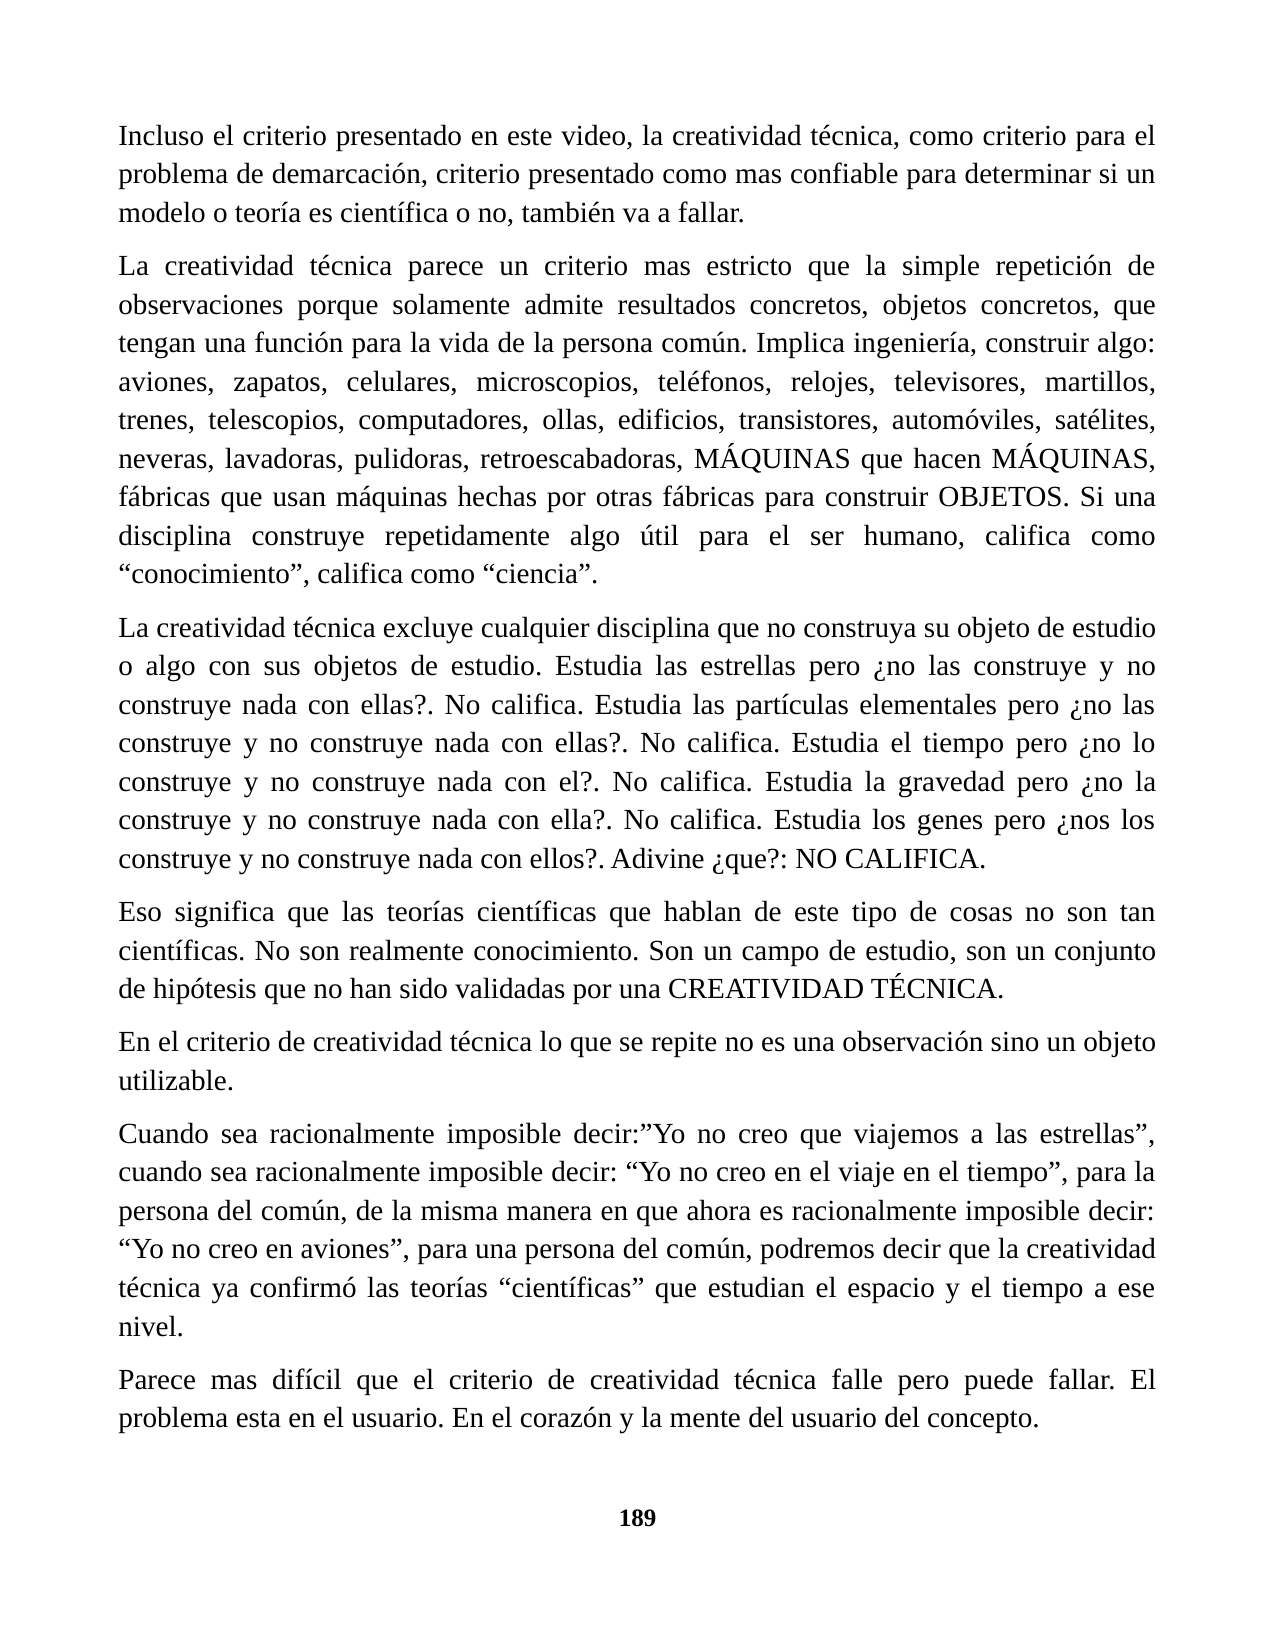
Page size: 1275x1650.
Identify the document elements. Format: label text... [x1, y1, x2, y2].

text En el criterio de creatividad técnica lo que se repite no es una observación sino un objeto utilizable. [118, 1024, 1157, 1096]
text La creatividad técnica parece un criterio mas estricto que la simple repetición de observaciones porque solamente admite resultados concretos, objetos concretos, que tengan una función para la vida de la persona común. Implica ingeniería, construir algo: aviones, zapatos, celulares, microscopios, teléfonos, relojes, televisores, martillos, trenes, telescopios, computadores, ollas, edificios, transistores, automóviles, satélites, neveras, lavadoras, pulidoras, retroescabadoras, MÁQUINAS que hacen MÁQUINAS, fábricas que usan máquinas hechas por otras fábricas para construir OBJETOS. Si una disciplina construye repetidamente algo útil para el ser humano, califica como “conocimiento”, califica como “ciencia”. [118, 248, 1157, 590]
text Incluso el criterio presentado en este video, la creatividad técnica, como criterio para el problema de demarcación, criterio presentado como mas confiable para determinar si un modelo o teoría es científica o no, también va a fallar. [118, 118, 1157, 229]
text Parece mas difícil que el criterio de creatividad técnica falle pero puede fallar. El problema esta en el usuario. En el corazón y la mente del usuario del concepto. [118, 1362, 1157, 1434]
text La creatividad técnica excluye cualquier disciplina que no construya su objeto de estudio o algo con sus objetos de estudio. Estudia las estrellas pero ¿no las construye y no construye nada con ellas?. No califica. Estudia las partículas elementales pero ¿no las construye y no construye nada con ellas?. No califica. Estudia el tiempo pero ¿no lo construye y no construye nada con el?. No califica. Estudia la gravedad pero ¿no la construye y no construye nada con ella?. No califica. Estudia los genes pero ¿nos los construye y no construye nada con ellos?. Adivine ¿que?: NO CALIFICA. [118, 610, 1157, 874]
text Cuando sea racionalmente imposible decir:”Yo no creo que viajemos a las estrellas”, cuando sea racionalmente imposible decir: “Yo no creo en el viaje en el tiempo”, para la persona del común, de la misma manera en que ahora es racionalmente imposible decir: “Yo no creo en aviones”, para una persona del común, podremos decir que la creatividad técnica ya confirmó las teorías “científicas” que estudian el espacio y el tiempo a ese nivel. [118, 1116, 1157, 1342]
text Eso significa que las teorías científicas que hablan de este tipo de cosas no son tan científicas. No son realmente conocimiento. Son un campo de estudio, son un conjunto de hipótesis que no han sido validadas por una CREATIVIDAD TÉCNICA. [118, 894, 1157, 1005]
